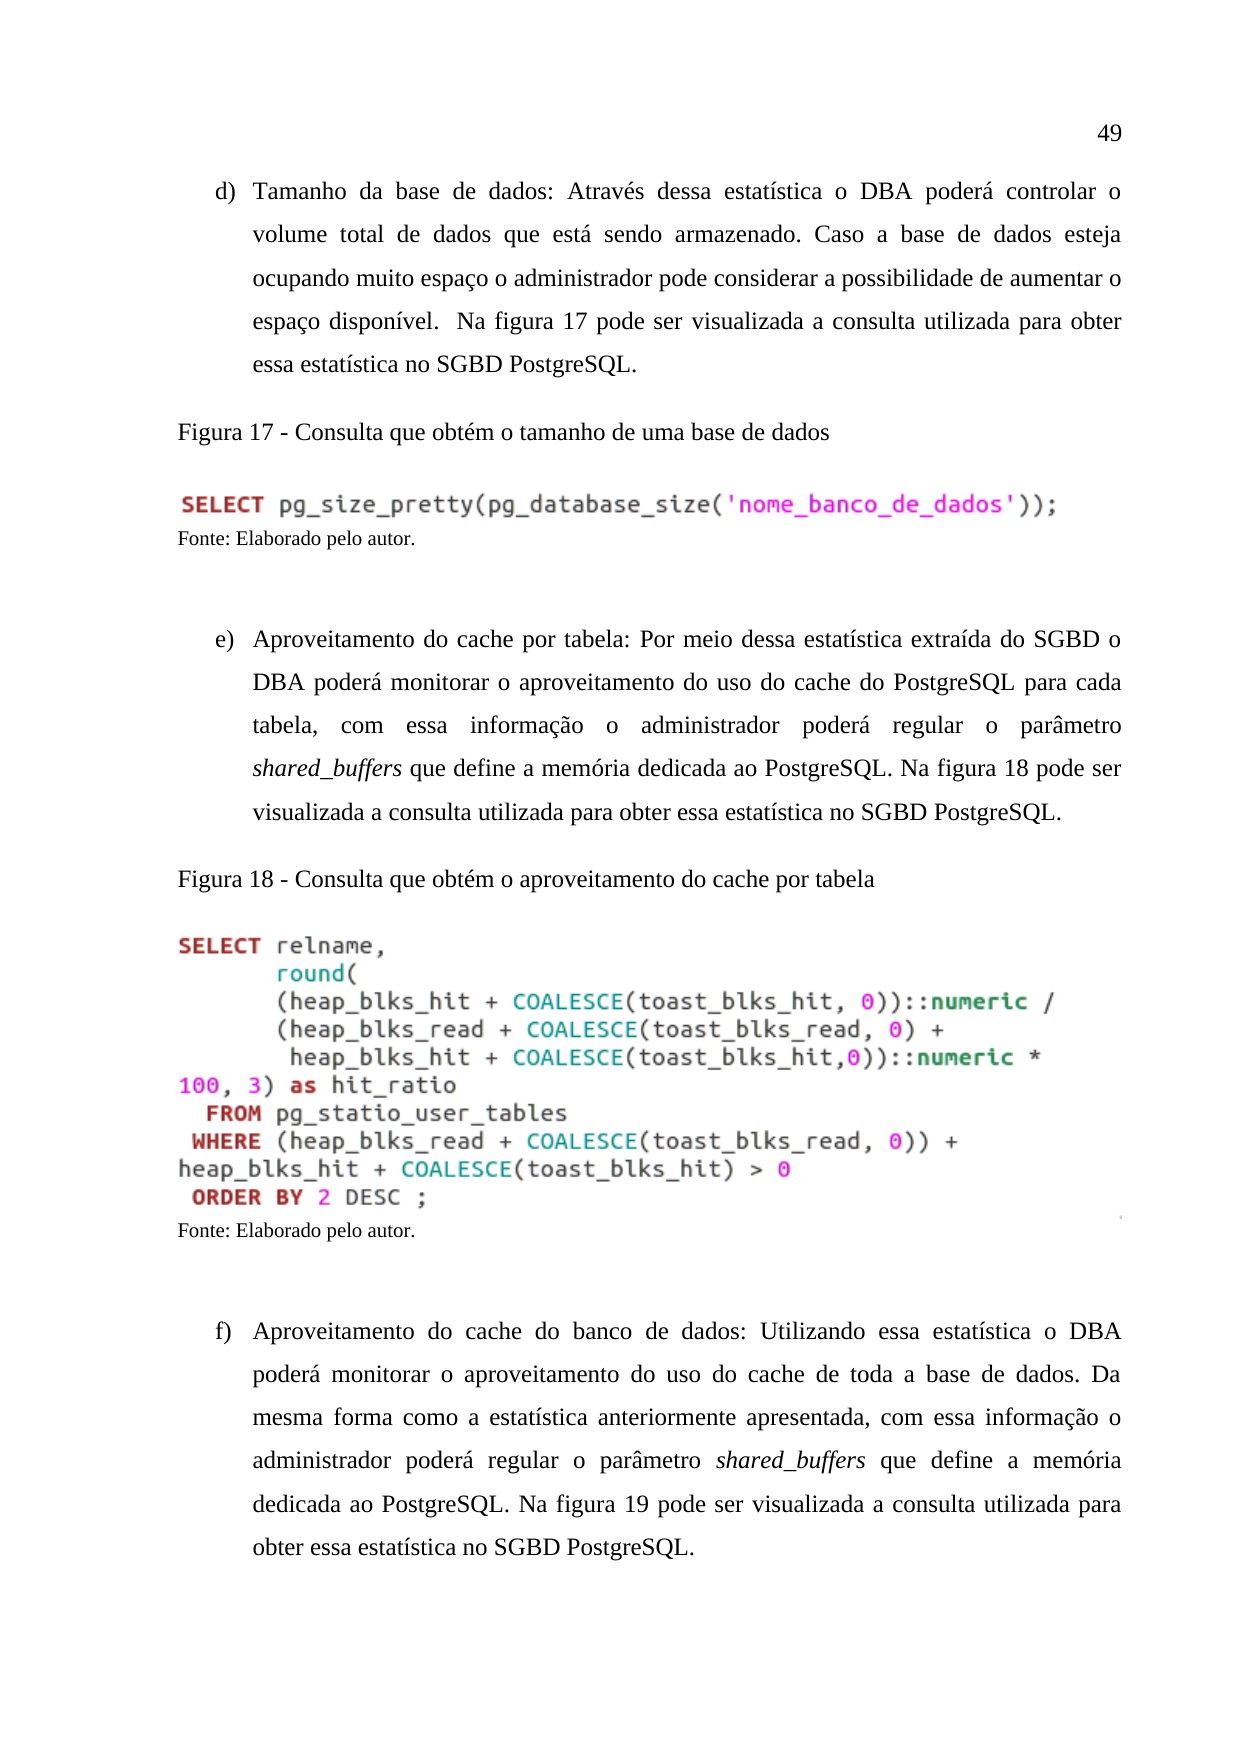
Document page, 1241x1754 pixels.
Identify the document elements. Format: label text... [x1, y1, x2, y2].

list Figura 17 - Consulta que obtém o tamanho de uma base de dados [177, 417, 1122, 446]
list Aproveitamento do cache por tabela: Por meio dessa estatística extraída do SGBD o DBA poderá monitorar o aproveitamento do uso do cache do PostgreSQL para cada tabela, com essa informação o administrador poderá regular o parâmetro shared_buffers que define a memória dedicada ao PostgreSQL. Na figura 18 pode ser visualizada a consulta utilizada para obter essa estatística no SGBD PostgreSQL. [215, 624, 1122, 825]
list Fonte: Elaborado pelo autor. [142, 1219, 1122, 1242]
list Tamanho da base de dados: Através dessa estatística o DBA poderá controlar o volume total de dados que está sendo armazenado. Caso a base de dados esteja ocupando muito espaço o administrador pode considerar a possibilidade de aumentar o espaço disponível. Na figura 17 pode ser visualizada a consulta utilizada para obter essa estatística no SGBD PostgreSQL. [215, 176, 1122, 378]
list Aproveitamento do cache do banco de dados: Utilizando essa estatística o DBA poderá monitorar o aproveitamento do uso do cache de toda a base de dados. Da mesma forma como a estatística anteriormente apresentada, com essa informação o administrador poderá regular o parâmetro shared_buffers que define a memória dedicada ao PostgreSQL. Na figura 19 pode ser visualizada a consulta utilizada para obter essa estatística no SGBD PostgreSQL. [215, 1316, 1122, 1561]
picture [177, 932, 1123, 1219]
list Figura 18 - Consulta que obtém o aproveitamento do cache por tabela [177, 864, 1122, 893]
picture [177, 484, 1123, 527]
list Fonte: Elaborado pelo autor. [177, 527, 1122, 550]
